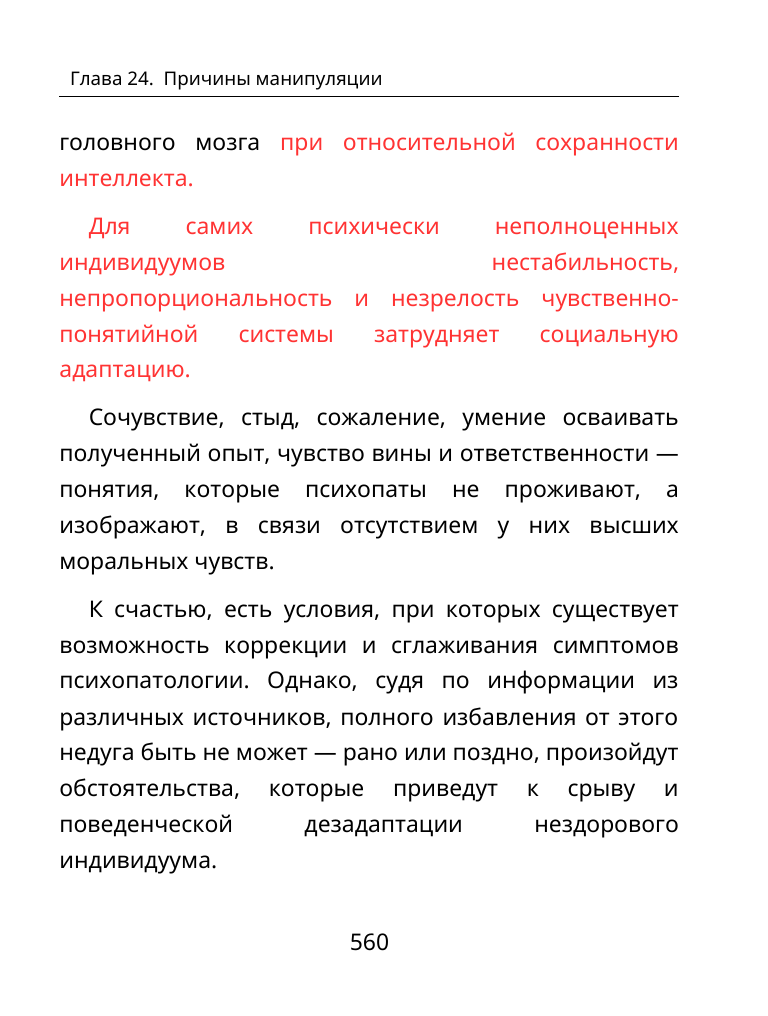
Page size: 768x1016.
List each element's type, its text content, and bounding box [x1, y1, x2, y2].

text Сочувствие, стыд, сожаление, умение осваивать полученный опыт, чувство вины и ответственности — понятия, которые психопаты не проживают, а изображают, в связи отсутствием у них высших моральных чувств. [59, 401, 679, 576]
text головного мозга при относительной сохранности интеллекта. [59, 126, 679, 193]
text К счастью, есть условия, при которых существует возможность коррекции и сглаживания симптомов психопатологии. Однако, судя по информации из различных источников, полного избавления от этого недуга быть не может — рано или поздно, произойдут обстоятельства, которые приведут к срыву и поведенческой дезадаптации нездорового индивидуума. [59, 593, 679, 875]
text Для самих психически неполноценных индивидуумов нестабильность, непропорциональность и незрелость чувственно-понятийной системы затрудняет социальную адаптацию. [59, 210, 679, 385]
